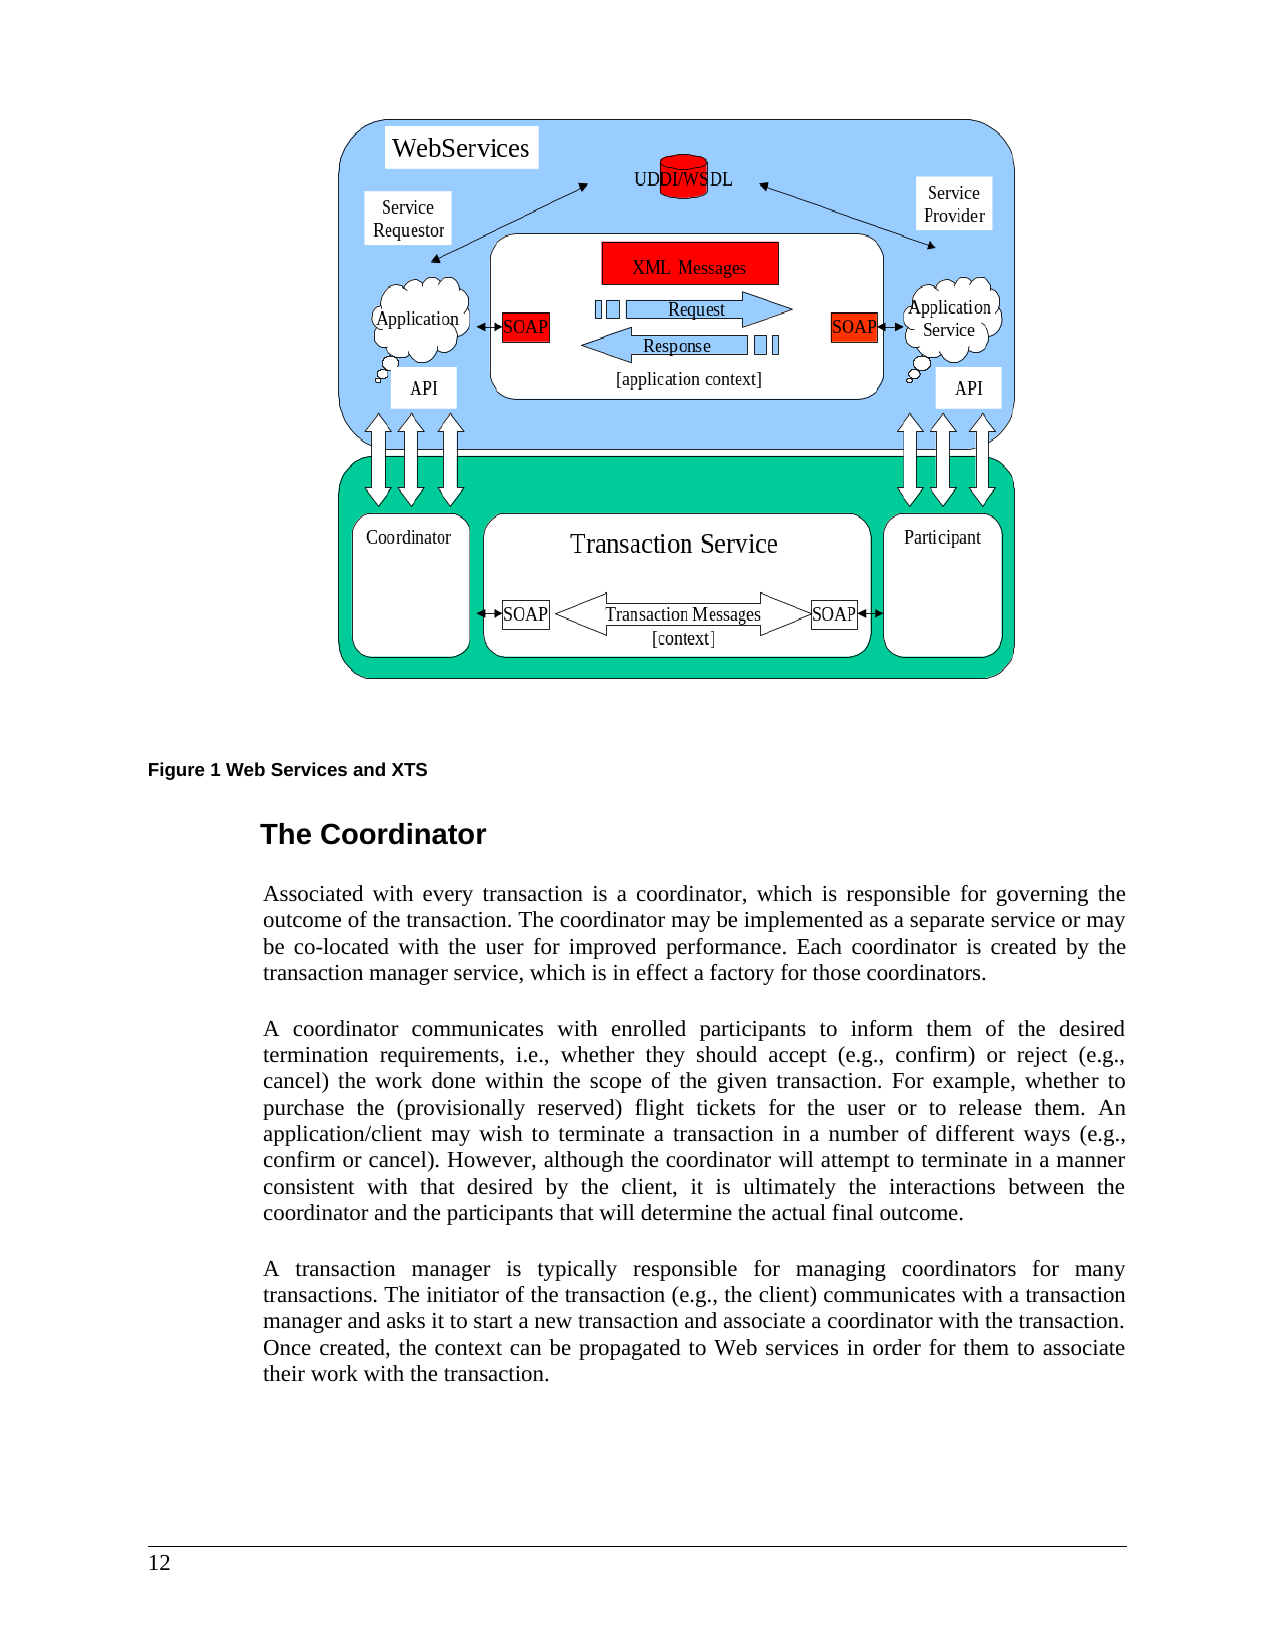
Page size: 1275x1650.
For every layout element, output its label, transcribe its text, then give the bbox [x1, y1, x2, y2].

text Associated with every transaction is a coordinator, which is responsible for governing the outcome of the transaction. The coordinator may be implemented as a separate service or may be co-located with the user for improved performance. Each coordinator is created by the transaction manager service, which is in effect a factory for those coordinators. [263, 880, 1127, 986]
text A coordinator communicates with enrolled participants to inform them of the desired termination requirements, i.e., whether they should accept (e.g., confirm) or reject (e.g., cancel) the work done within the scope of the given transaction. For example, whether to purchase the (provisionally reserved) flight tickets for the user or to release them. An application/client may wish to terminate a transaction in a number of different ways (e.g., confirm or cancel). However, although the coordinator will attempt to terminate in a manner consistent with that desired by the client, it is ultimately the interactions between the coordinator and the participants that will determine the actual final outcome. [263, 1015, 1127, 1226]
text A transaction manager is typically responsible for managing coordinators for many transactions. The initiator of the transaction (e.g., the client) communicates with a transaction manager and asks it to start a new transaction and associate a coordinator with the transaction. Once created, the context can be propagated to Web services in order for them to associate their work with the transaction. [263, 1255, 1127, 1386]
subtitle The Coordinator [148, 817, 1127, 851]
text Figure 1 Web Services and XTS [148, 758, 1127, 780]
